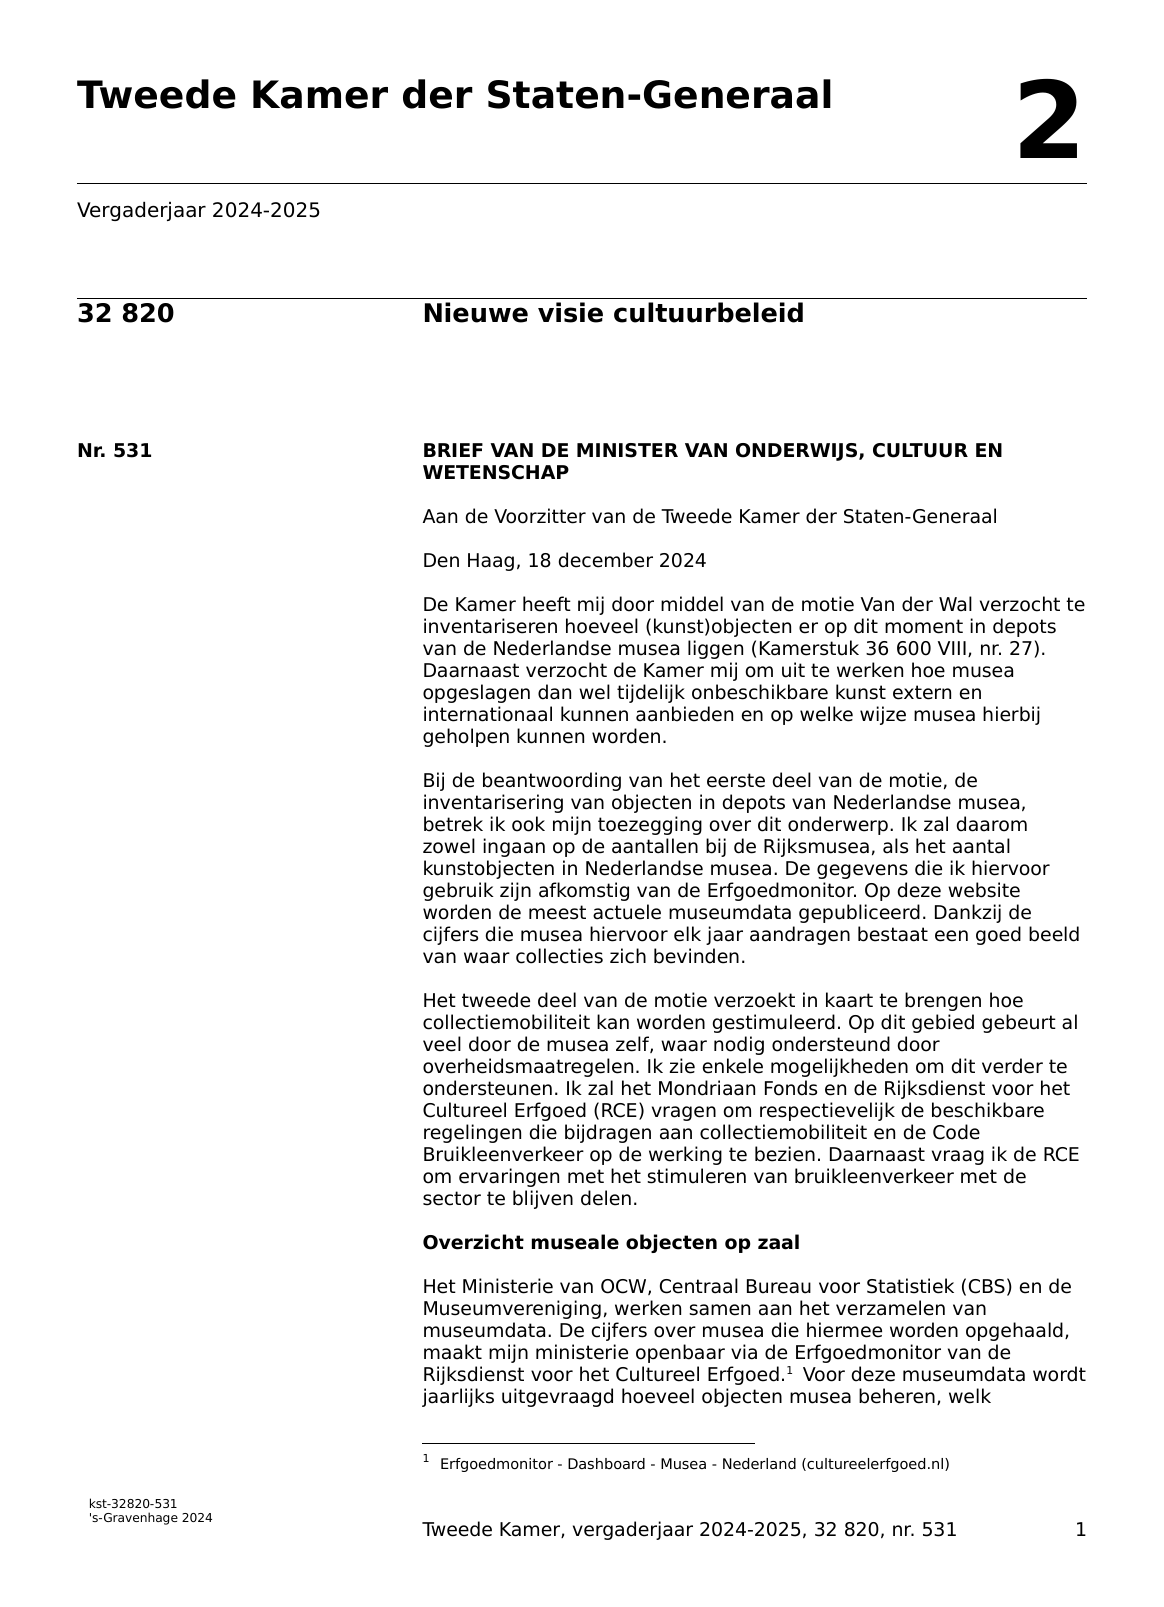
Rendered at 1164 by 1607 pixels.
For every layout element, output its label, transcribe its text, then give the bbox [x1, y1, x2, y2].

text De Kamer heeft mij door middel van de motie Van der Wal verzocht te inventariseren hoeveel (kunst)objecten er op dit moment in depots van de Nederlandse musea liggen (Kamerstuk 36 600 VIII, nr. 27). Daarnaast verzocht de Kamer mij om uit te werken hoe musea opgeslagen dan wel tijdelijk onbeschikbare kunst extern en internationaal kunnen aanbieden en op welke wijze musea hierbij geholpen kunnen worden. [422, 594, 1087, 748]
text kst-32820-531 [88, 1497, 323, 1511]
text 's-Gravenhage 2024 [88, 1511, 323, 1525]
subtitle Overzicht museale objecten op zaal [422, 1232, 1087, 1254]
text Het Ministerie van OCW, Centraal Bureau voor Statistiek (CBS) en de Museumvereniging, werken samen aan het verzamelen van museumdata. De cijfers over musea die hiermee worden opgehaald, maakt mijn ministerie openbaar via de Erfgoedmonitor van de Rijksdienst voor het Cultureel Erfgoed. Voor deze museumdata wordt jaarlijks uitgevraagd hoeveel objecten musea beheren, welk [422, 1276, 1087, 1408]
table_cell Vergaderjaar 2024-2025 [77, 184, 1087, 298]
text Aan de Voorzitter van de Tweede Kamer der Staten-Generaal [422, 506, 1087, 528]
text Het tweede deel van de motie verzoekt in kaart te brengen hoe collectiemobiliteit kan worden gestimuleerd. Op dit gebied gebeurt al veel door de musea zelf, waar nodig ondersteund door overheidsmaatregelen. Ik zie enkele mogelijkheden om dit verder te ondersteunen. Ik zal het Mondriaan Fonds en de Rijksdienst voor het Cultureel Erfgoed (RCE) vragen om respectievelijk de beschikbare regelingen die bijdragen aan collectiemobiliteit en de Code Bruikleenverkeer op de werking te bezien. Daarnaast vraag ik de RCE om ervaringen met het stimuleren van bruikleenverkeer met de sector te blijven delen. [422, 990, 1087, 1210]
subtitle 32 820 Nieuwe visie cultuurbeleid [77, 299, 1087, 329]
subtitle Nr. 531 BRIEF VAN DE MINISTER VAN ONDERWIJS, CULTUUR EN WETENSCHAP [77, 440, 1087, 484]
text Den Haag, 18 december 2024 [422, 550, 1087, 572]
table_header Tweede Kamer der Staten-Generaal [77, 59, 886, 183]
table_header 2 [886, 59, 1087, 183]
text Erfgoedmonitor - Dashboard - Musea - Nederland (cultureelerfgoed.nl) [422, 1452, 1087, 1474]
text Bij de beantwoording van het eerste deel van de motie, de inventarisering van objecten in depots van Nederlandse musea, betrek ik ook mijn toezegging over dit onderwerp. Ik zal daarom zowel ingaan op de aantallen bij de Rijksmusea, als het aantal kunstobjecten in Nederlandse musea. De gegevens die ik hiervoor gebruik zijn afkomstig van de Erfgoedmonitor. Op deze website worden de meest actuele museumdata gepubliceerd. Dankzij de cijfers die musea hiervoor elk jaar aandragen bestaat een goed beeld van waar collecties zich bevinden. [422, 770, 1087, 968]
